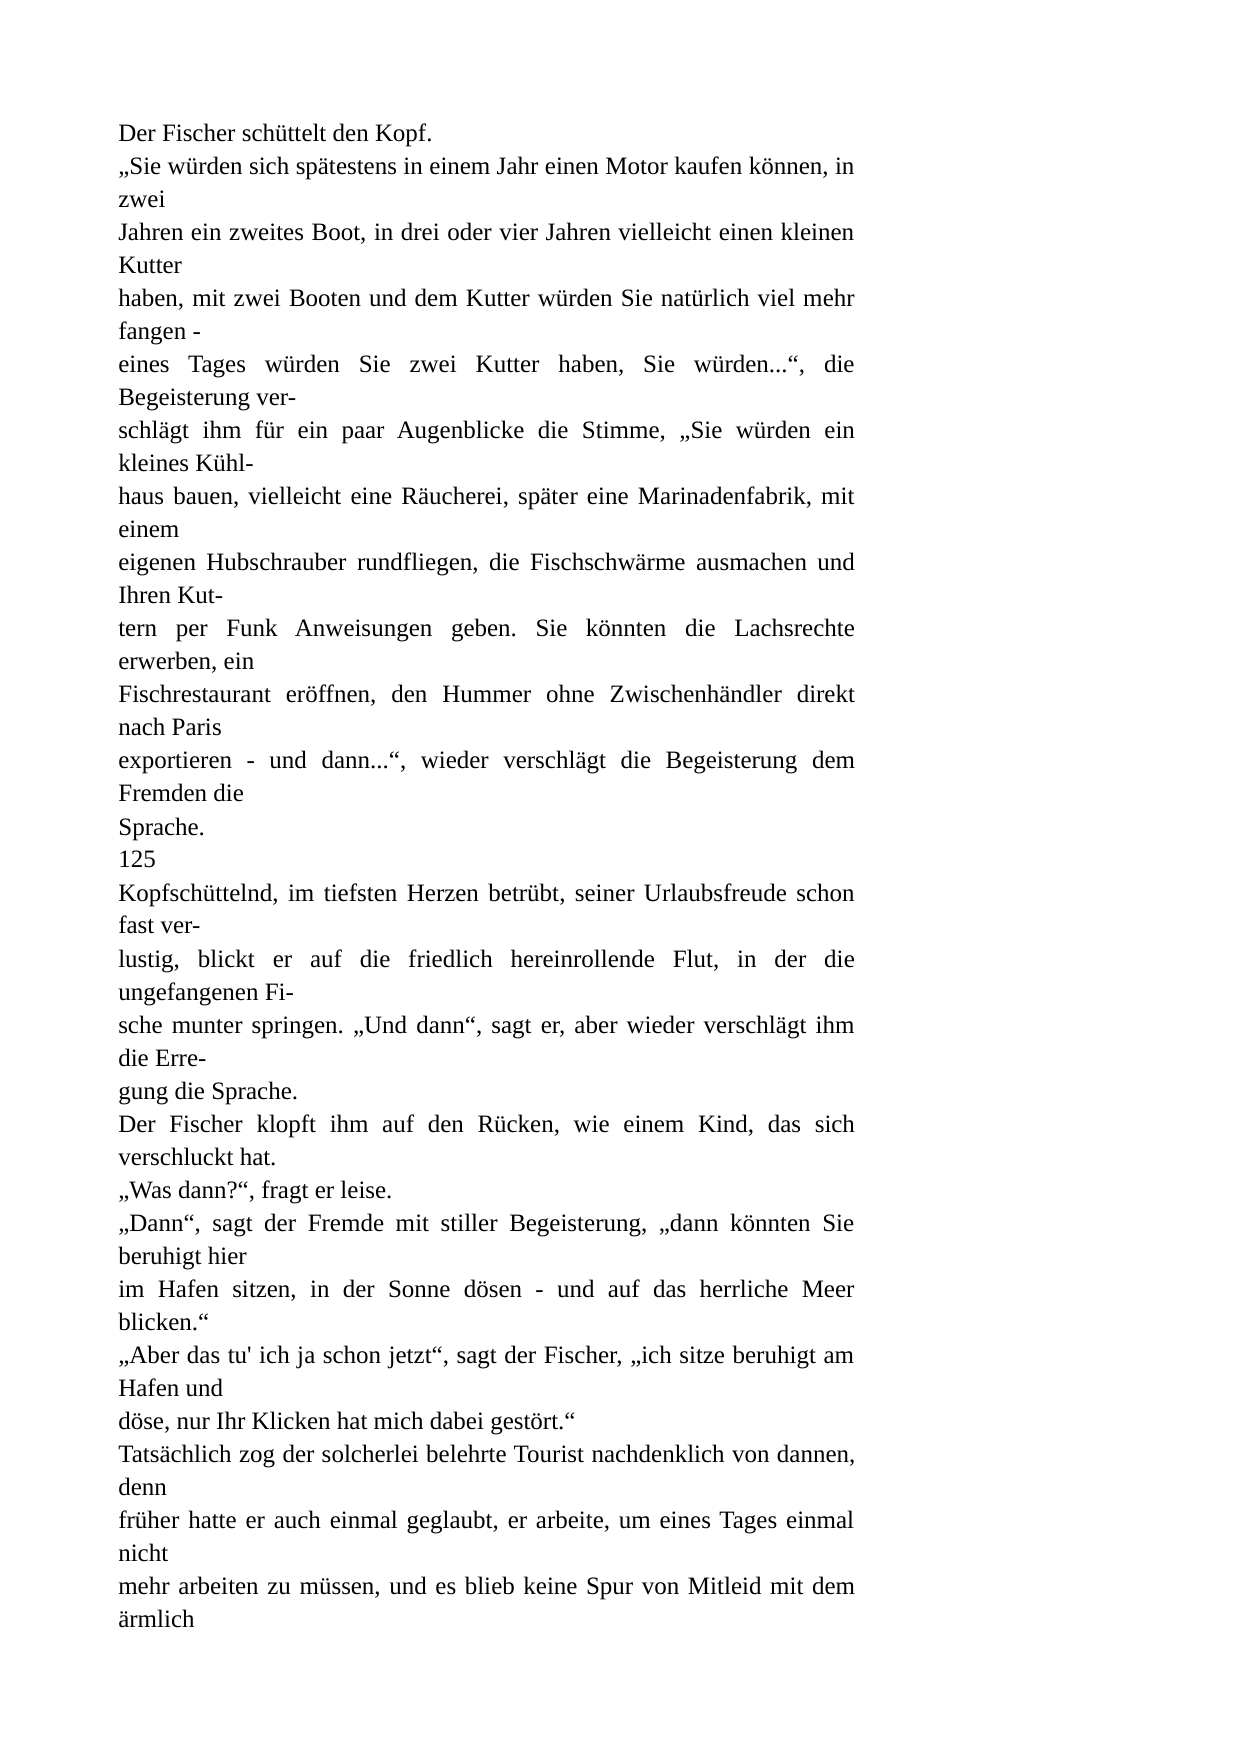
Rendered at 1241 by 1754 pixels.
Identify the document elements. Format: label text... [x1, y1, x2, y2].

text eines Tages würden Sie zwei Kutter haben, Sie würden...“, die Begeisterung ver- [118, 349, 856, 411]
text „Was dann?“, fragt er leise. [118, 1175, 856, 1203]
text döse, nur Ihr Klicken hat mich dabei gestört.“ [118, 1406, 856, 1435]
text lustig, blickt er auf die friedlich hereinrollende Flut, in der die ungefangenen Fi- [118, 944, 856, 1005]
text Fischrestaurant eröffnen, den Hummer ohne Zwischenhändler direkt nach Paris [118, 679, 856, 741]
text 125 [118, 844, 856, 873]
text „Dann“, sagt der Fremde mit stiller Begeisterung, „dann könnten Sie beruhigt hier [118, 1208, 856, 1269]
text eigenen Hubschrauber rundfliegen, die Fischschwärme ausmachen und Ihren Kut- [118, 547, 856, 609]
text haus bauen, vielleicht eine Räucherei, später eine Marinadenfabrik, mit einem [118, 481, 856, 543]
text Kopfschüttelnd, im tiefsten Herzen betrübt, seiner Urlaubsfreude schon fast ver- [118, 878, 856, 939]
text exportieren - und dann...“, wieder verschlägt die Begeisterung dem Fremden die [118, 746, 856, 807]
text gung die Sprache. [118, 1076, 856, 1104]
text Jahren ein zweites Boot, in drei oder vier Jahren vielleicht einen kleinen Kutter [118, 217, 856, 279]
text tern per Funk Anweisungen geben. Sie könnten die Lachsrechte erwerben, ein [118, 613, 856, 675]
text Der Fischer schüttelt den Kopf. [118, 118, 856, 147]
text „Aber das tu' ich ja schon jetzt“, sagt der Fischer, „ich sitze beruhigt am Hafen und [118, 1340, 856, 1402]
text „Sie würden sich spätestens in einem Jahr einen Motor kaufen können, in zwei [118, 151, 856, 213]
text früher hatte er auch einmal geglaubt, er arbeite, um eines Tages einmal nicht [118, 1505, 856, 1567]
text im Hafen sitzen, in der Sonne dösen - und auf das herrliche Meer blicken.“ [118, 1274, 856, 1336]
text sche munter springen. „Und dann“, sagt er, aber wieder verschlägt ihm die Erre- [118, 1010, 856, 1071]
text haben, mit zwei Booten und dem Kutter würden Sie natürlich viel mehr fangen - [118, 283, 856, 345]
text Tatsächlich zog der solcherlei belehrte Tourist nachdenklich von dannen, denn [118, 1439, 856, 1501]
text Sprache. [118, 812, 856, 840]
text mehr arbeiten zu müssen, und es blieb keine Spur von Mitleid mit dem ärmlich [118, 1571, 856, 1633]
text Der Fischer klopft ihm auf den Rücken, wie einem Kind, das sich verschluckt hat. [118, 1109, 856, 1171]
text schlägt ihm für ein paar Augenblicke die Stimme, „Sie würden ein kleines Kühl- [118, 415, 856, 477]
